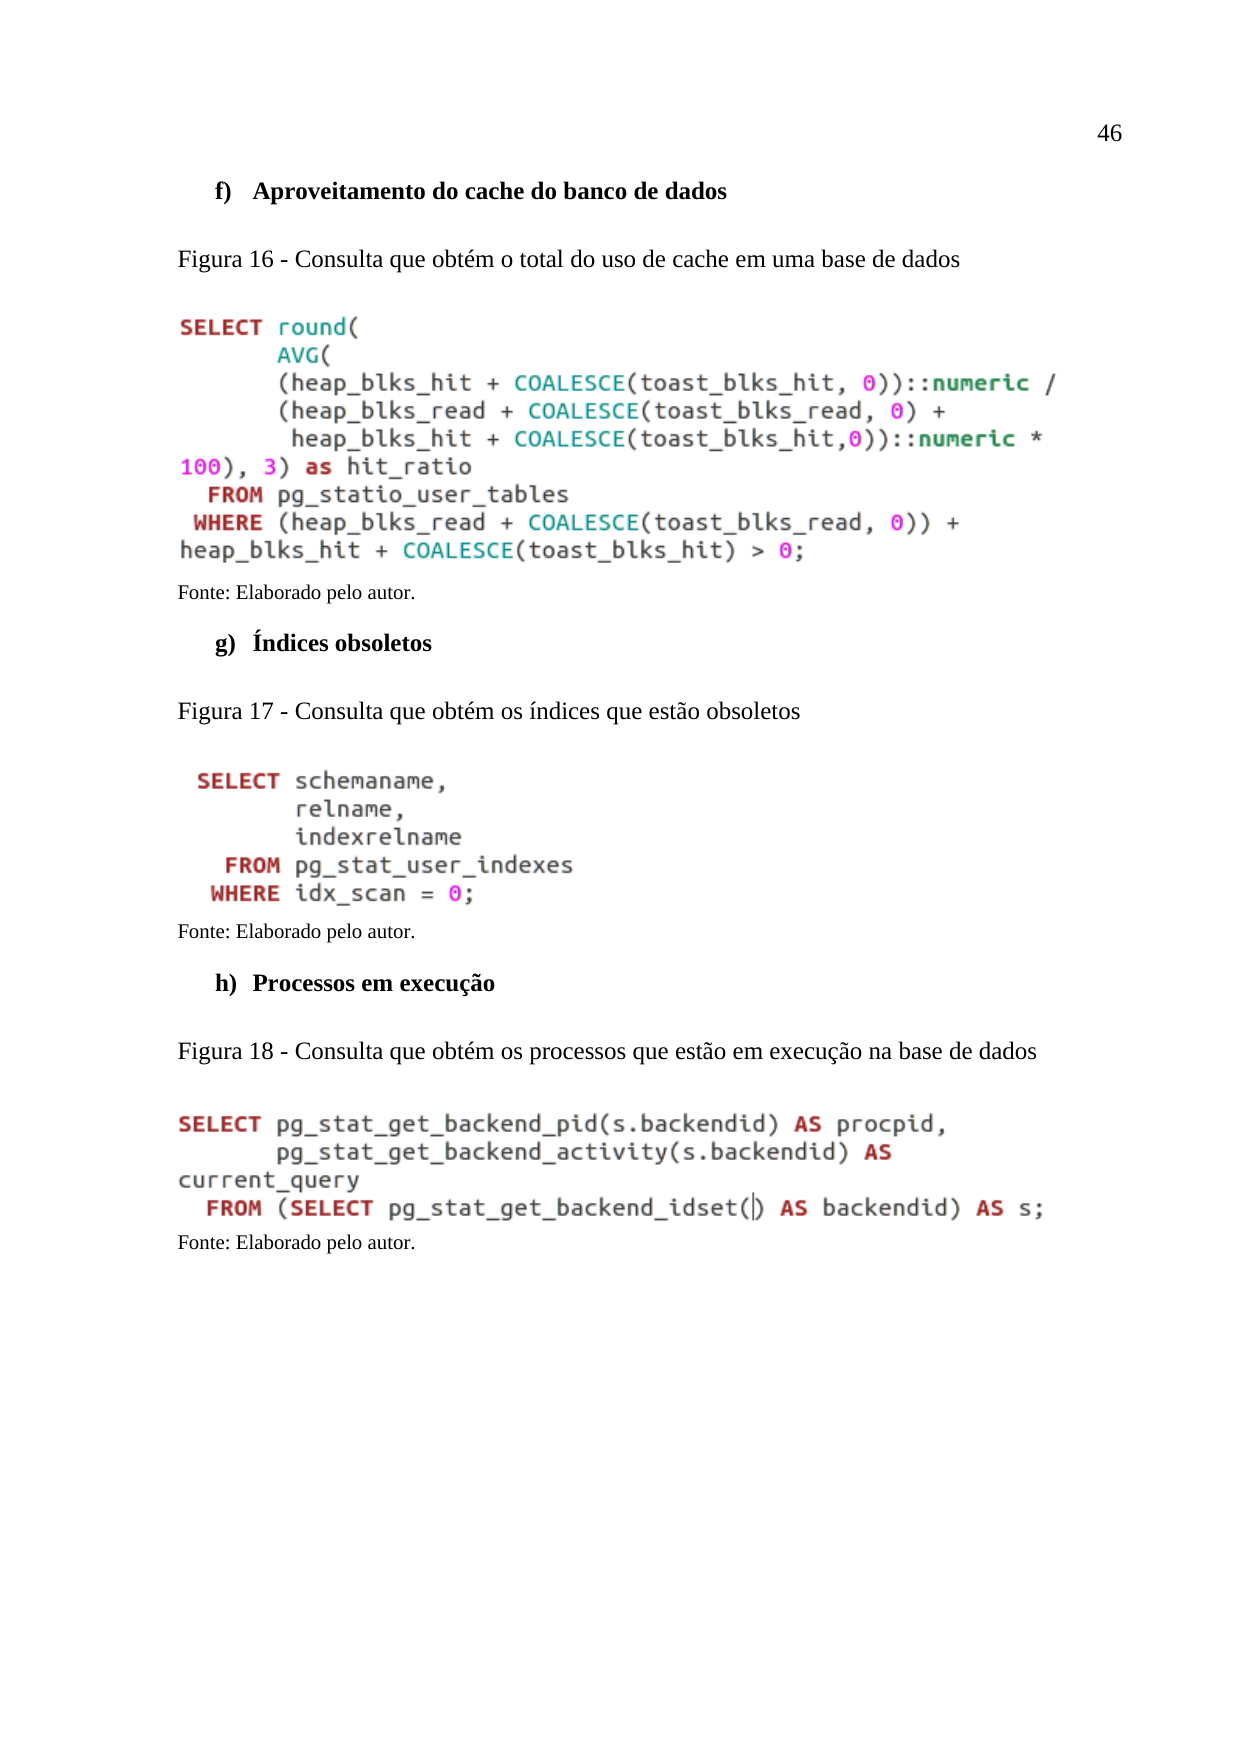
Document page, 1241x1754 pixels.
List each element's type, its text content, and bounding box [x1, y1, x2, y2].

picture [177, 764, 1123, 920]
list Fonte: Elaborado pelo autor. [142, 580, 1122, 604]
list Processos em execução [215, 968, 1122, 997]
picture [177, 1104, 1123, 1230]
list Aproveitamento do cache do banco de dados [215, 176, 1122, 205]
picture [177, 312, 1123, 580]
list Fonte: Elaborado pelo autor. [142, 1230, 1122, 1254]
list Figura 17 - Consulta que obtém os índices que estão obsoletos [177, 696, 1122, 725]
list Fonte: Elaborado pelo autor. [177, 920, 1122, 943]
list Figura 16 - Consulta que obtém o total do uso de cache em uma base de dados [177, 244, 1122, 273]
list Índices obsoletos [215, 628, 1122, 657]
list Figura 18 - Consulta que obtém os processos que estão em execução na base de dados [177, 1036, 1122, 1065]
